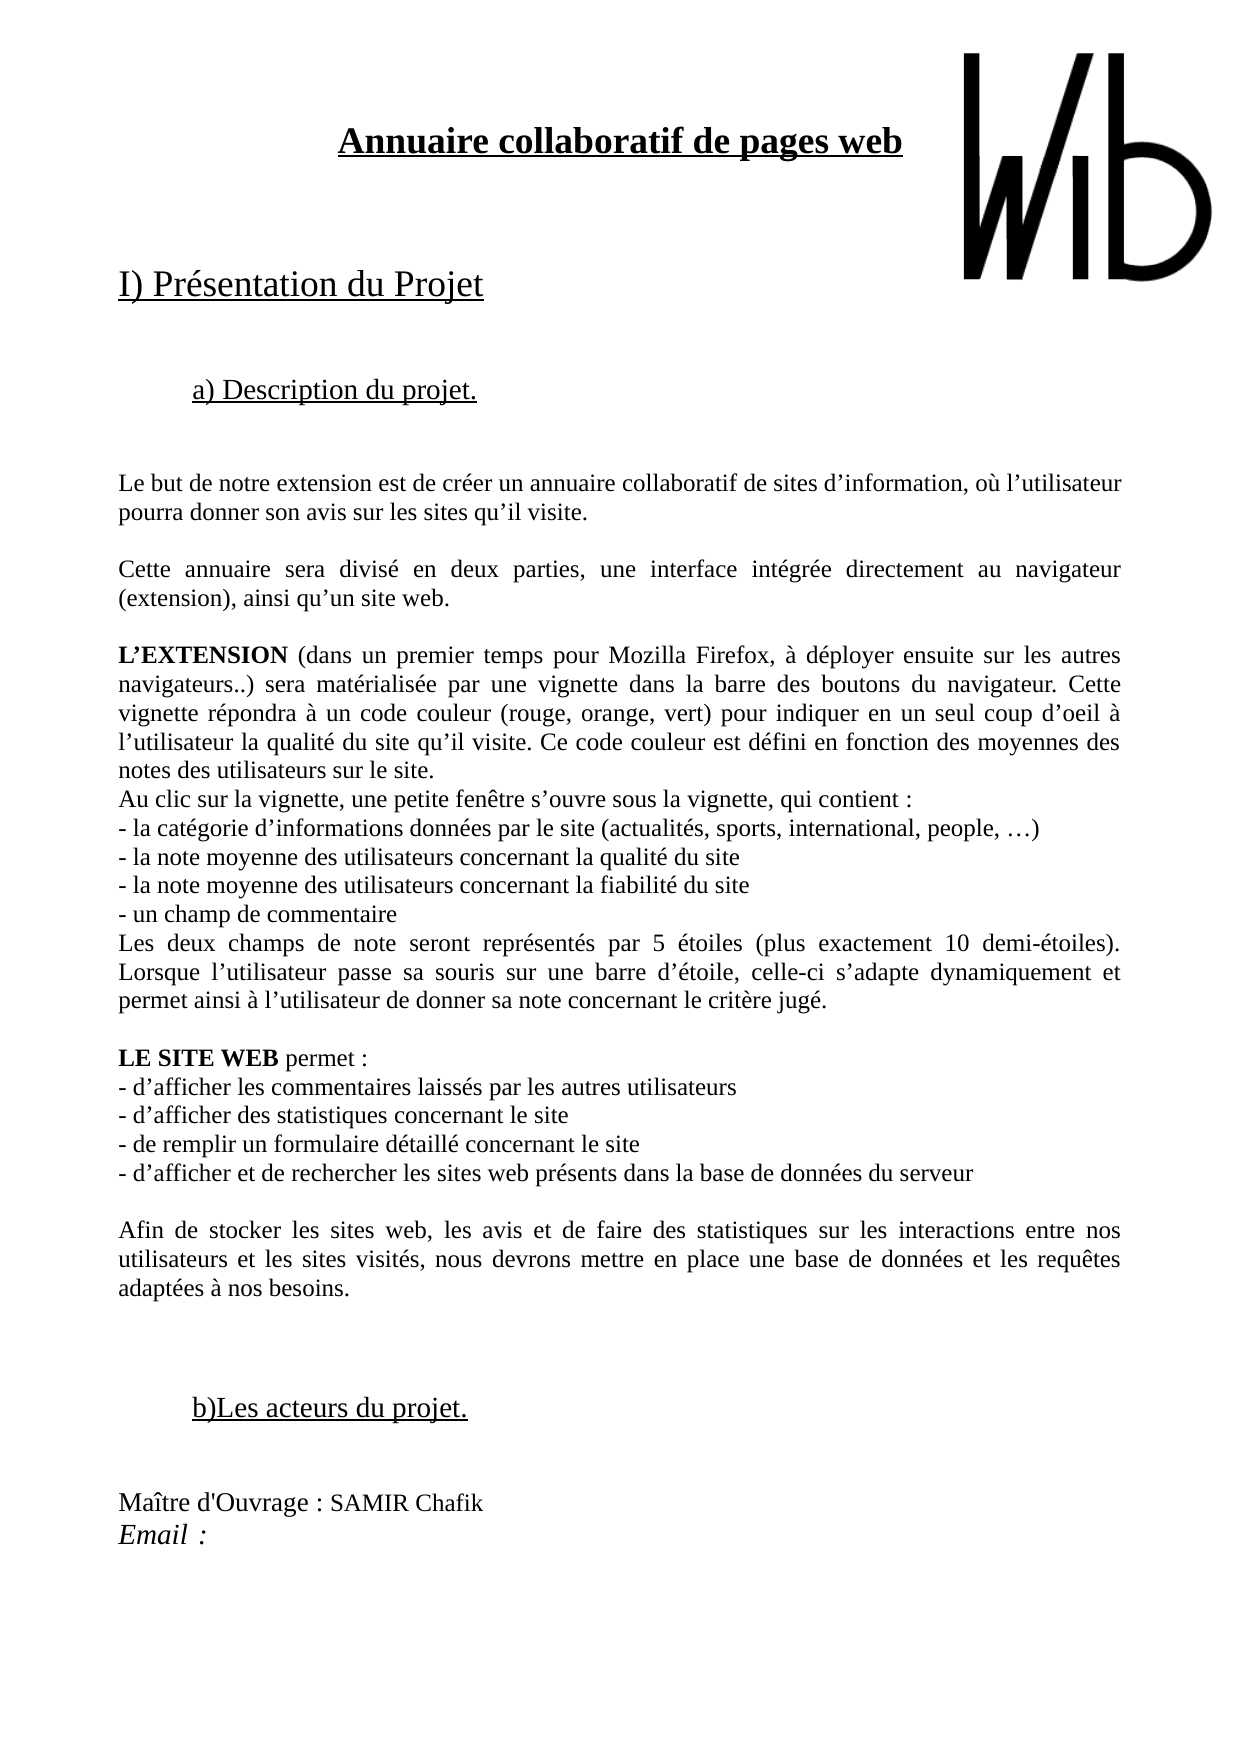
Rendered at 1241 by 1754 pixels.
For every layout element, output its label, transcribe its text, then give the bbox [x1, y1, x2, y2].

text - de remplir un formulaire détaillé concernant le site [118, 1129, 1122, 1158]
text - d’afficher des statistiques concernant le site [118, 1100, 1122, 1129]
text I) Présentation du Projet [118, 262, 932, 305]
picture [932, 3, 1238, 309]
text - un champ de commentaire [118, 899, 1122, 928]
text - la catégorie d’informations données par le site (actualités, sports, international, people, …) [118, 813, 1122, 842]
text - d’afficher et de rechercher les sites web présents dans la base de données du serveur [118, 1158, 1122, 1187]
text L’EXTENSION (dans un premier temps pour Mozilla Firefox, à déployer ensuite sur les autres navigateurs..) sera matérialisée par une vignette dans la barre des boutons du navigateur. Cette vignette répondra à un code couleur (rouge, orange, vert) pour indiquer en un seul coup d’oeil à l’utilisateur la qualité du site qu’il visite. Ce code couleur est défini en fonction des moyennes des notes des utilisateurs sur le site. [118, 640, 1122, 784]
text Au clic sur la vignette, une petite fenêtre s’ouvre sous la vignette, qui contient : [118, 784, 1122, 813]
text Cette annuaire sera divisé en deux parties, une interface intégrée directement au navigateur (extension), ainsi qu’un site web. [118, 554, 1122, 612]
text - la note moyenne des utilisateurs concernant la qualité du site [118, 842, 1122, 870]
text Email : [118, 1517, 1122, 1551]
text Maître d'Ouvrage : SAMIR Chafik [118, 1486, 1122, 1517]
text - d’afficher les commentaires laissés par les autres utilisateurs [118, 1072, 1122, 1100]
text Le but de notre extension est de créer un annuaire collaboratif de sites d’information, où l’utilisateur pourra donner son avis sur les sites qu’il visite. [118, 468, 1122, 525]
text LE SITE WEB permet : [118, 1043, 1122, 1072]
text - la note moyenne des utilisateurs concernant la fiabilité du site [118, 870, 1122, 899]
text a) Description du projet. [118, 372, 1122, 406]
text Les deux champs de note seront représentés par 5 étoiles (plus exactement 10 demi-étoiles). Lorsque l’utilisateur passe sa souris sur une barre d’étoile, celle-ci s’adapte dynamiquement et permet ainsi à l’utilisateur de donner sa note concernant le critère jugé. [118, 928, 1122, 1014]
text b)Les acteurs du projet. [118, 1390, 1122, 1424]
text Afin de stocker les sites web, les avis et de faire des statistiques sur les interactions entre nos utilisateurs et les sites visités, nous devrons mettre en place une base de données et les requêtes adaptées à nos besoins. [118, 1215, 1122, 1302]
text Annuaire collaboratif de pages web [118, 118, 932, 161]
